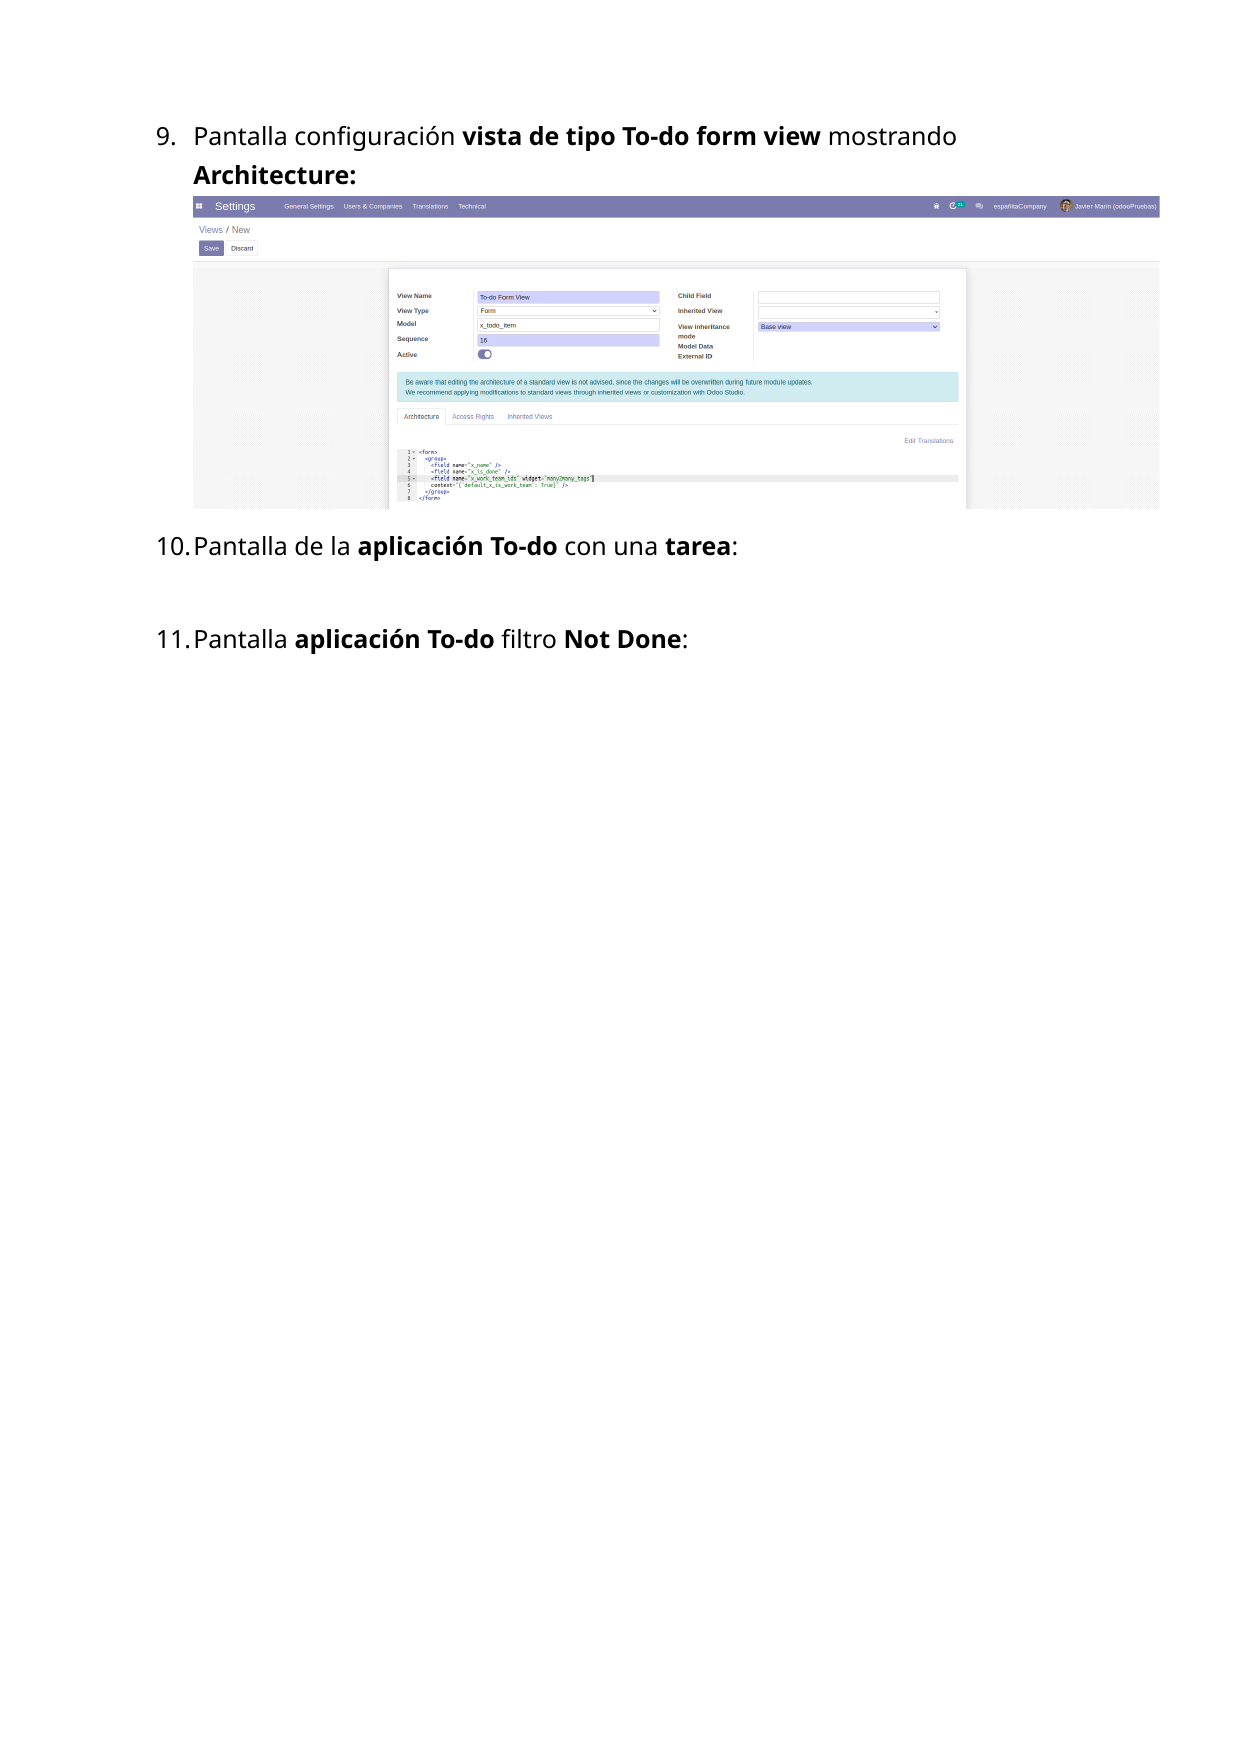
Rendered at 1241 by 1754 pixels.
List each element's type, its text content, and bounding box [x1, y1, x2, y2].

list Pantalla aplicación To-do filtro Not Done: [156, 621, 1122, 655]
list Pantalla de la aplicación To-do con una tarea: [156, 528, 1122, 602]
picture [193, 196, 1160, 509]
list Pantalla configuración vista de tipo To-do form view mostrando Architecture: [156, 118, 1122, 196]
